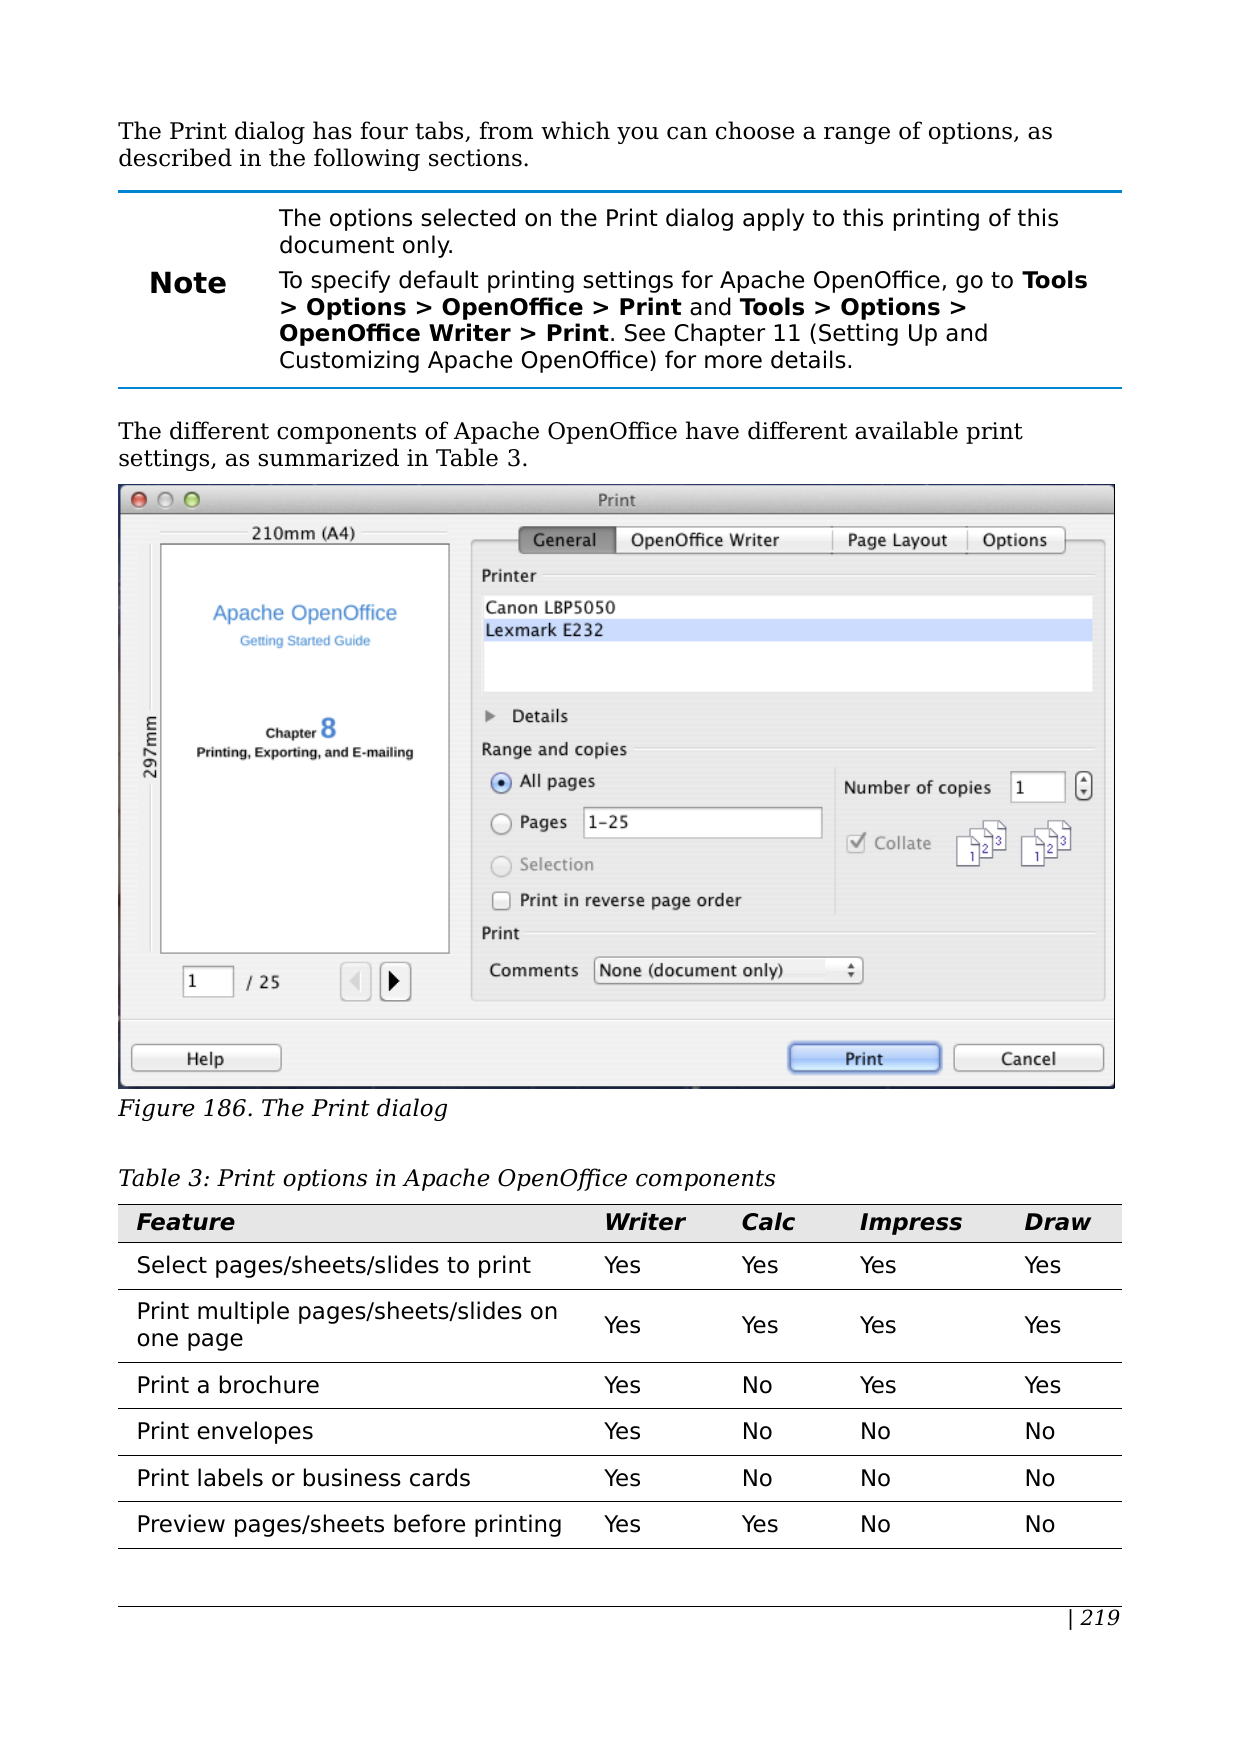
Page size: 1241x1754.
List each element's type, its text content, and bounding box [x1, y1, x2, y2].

table_cell Print envelopes [118, 1409, 586, 1455]
table_cell Yes [586, 1456, 723, 1501]
table_cell Yes [723, 1290, 842, 1362]
table_cell No [723, 1409, 842, 1455]
table_cell No [842, 1456, 1006, 1501]
table_header Calc [723, 1205, 842, 1242]
table_header The options selected on the Print dialog apply to this printing of this document only. To specify default printing settings for Apache OpenOffice, go to Tools > Options > OpenOffice > Print and Tools > Options > OpenOffice Writer > Print. See Chapter 11 (Setting Up and Customizing Apache OpenOffice) for more details. [258, 193, 1122, 387]
table_cell Print multiple pages/sheets/slides on one page [118, 1290, 586, 1362]
text The different components of Apache OpenOffice have different available print settings, as summarized in Table 3. [118, 418, 1122, 472]
table_cell Print a brochure [118, 1363, 586, 1408]
list The Print dialog has four tabs, from which you can choose a range of options, as described in the following sections. [118, 118, 1122, 171]
table_cell Yes [586, 1409, 723, 1455]
table_header Draw [1006, 1205, 1122, 1242]
table_cell Preview pages/sheets before printing [118, 1502, 586, 1548]
table_header Feature [118, 1205, 586, 1242]
table_cell No [1006, 1409, 1122, 1455]
picture [118, 484, 1115, 1089]
table_cell Yes [586, 1363, 723, 1408]
text Table 3: Print options in Apache OpenOffice components [118, 1165, 1122, 1191]
table_cell Yes [723, 1502, 842, 1548]
table_cell Yes [842, 1290, 1006, 1362]
table_cell No [1006, 1456, 1122, 1501]
table_header Writer [586, 1205, 723, 1242]
table_cell No [723, 1456, 842, 1501]
table_cell Select pages/sheets/slides to print [118, 1243, 586, 1288]
table_cell No [842, 1502, 1006, 1548]
table_header Note [118, 193, 257, 387]
table_cell Yes [842, 1243, 1006, 1288]
table_cell Yes [1006, 1290, 1122, 1362]
table_cell No [723, 1363, 842, 1408]
table_cell Yes [1006, 1363, 1122, 1408]
table_cell Yes [842, 1363, 1006, 1408]
table_cell Print labels or business cards [118, 1456, 586, 1501]
table_cell Yes [723, 1243, 842, 1288]
table_cell No [1006, 1502, 1122, 1548]
table_cell Yes [586, 1502, 723, 1548]
table_cell No [842, 1409, 1006, 1455]
table_header Impress [842, 1205, 1006, 1242]
table_cell Yes [586, 1290, 723, 1362]
table_cell Yes [1006, 1243, 1122, 1288]
table_cell Yes [586, 1243, 723, 1288]
text Figure 186. The Print dialog [118, 1095, 1115, 1122]
